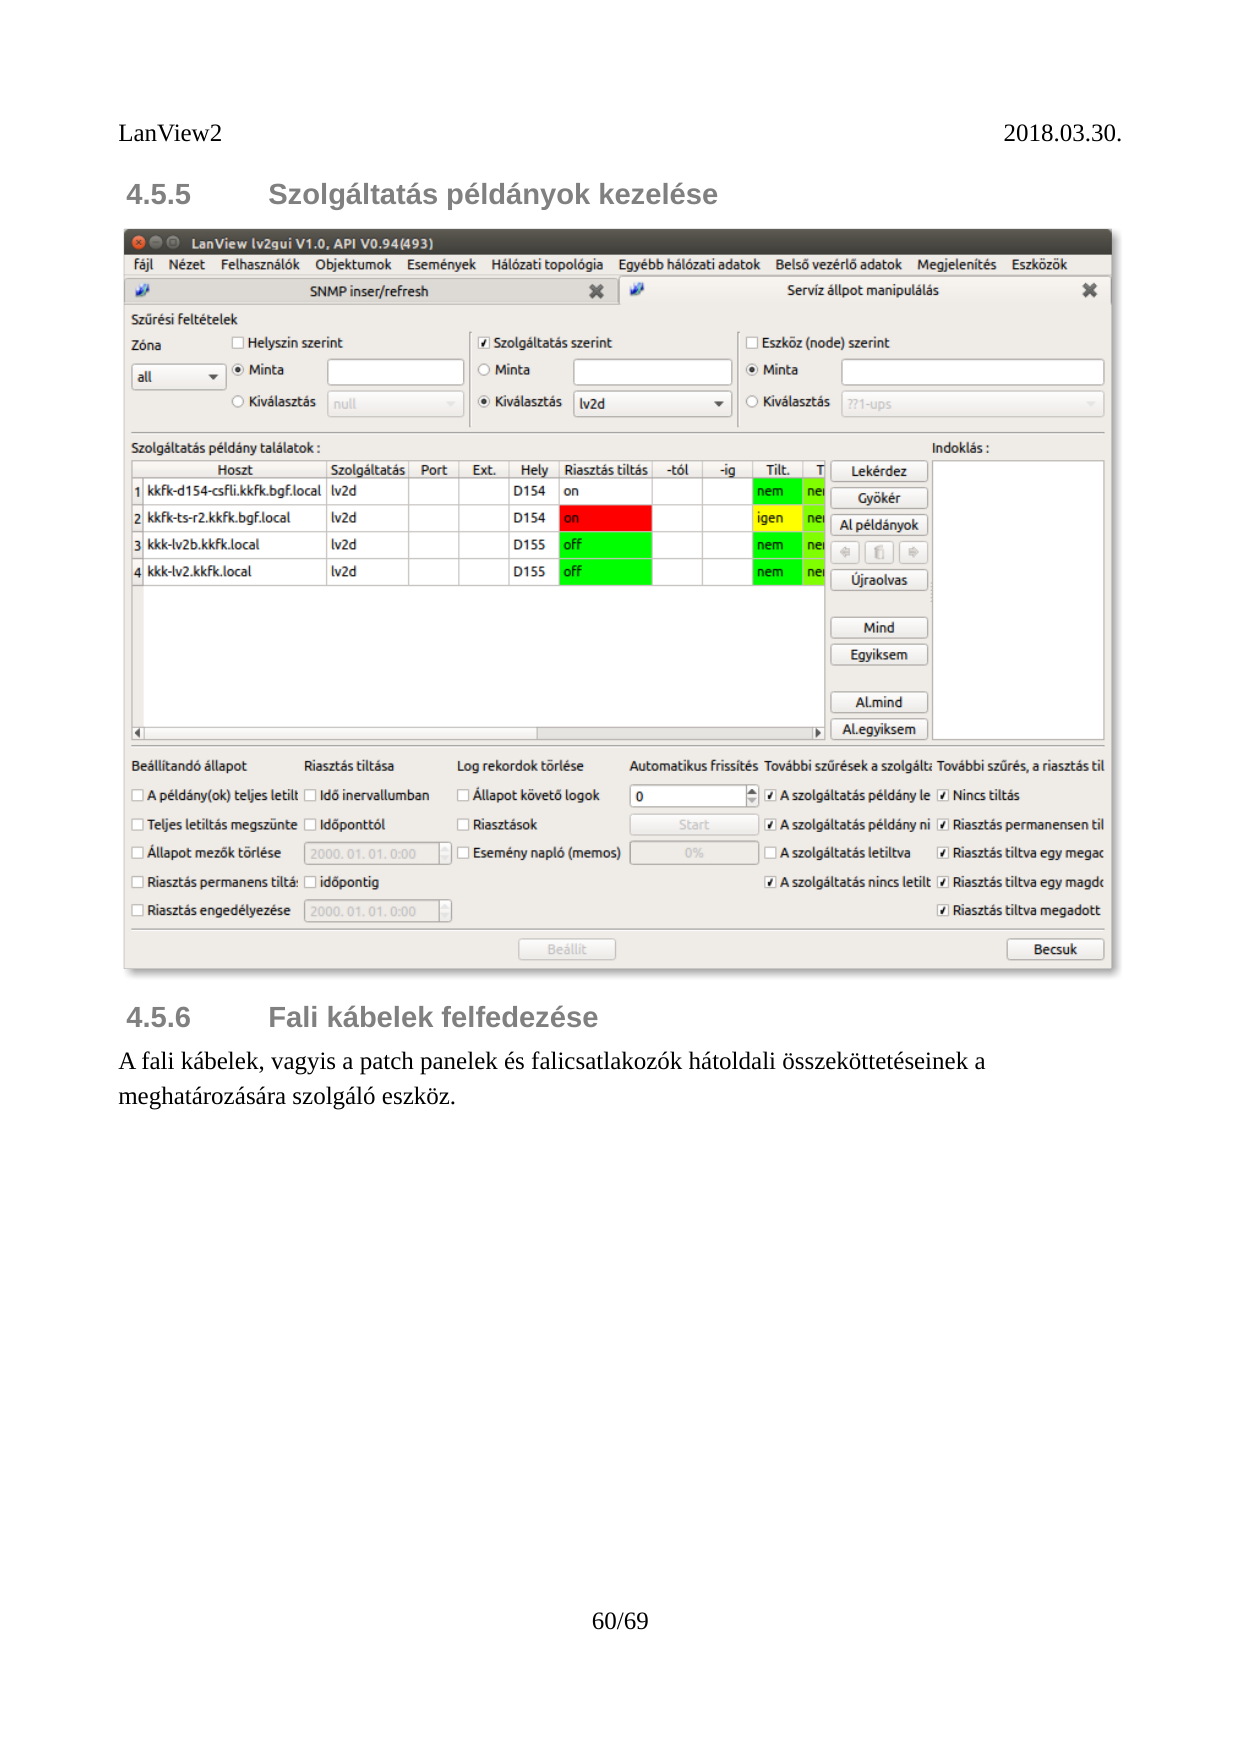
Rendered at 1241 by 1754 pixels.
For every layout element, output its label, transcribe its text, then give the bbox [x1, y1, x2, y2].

subtitle Szolgáltatás példányok kezelése [118, 177, 1122, 211]
text A fali kábelek, vagyis a patch panelek és falicsatlakozók hátoldali összeköttetéseinek a meghatározására szolgáló eszköz. [118, 1046, 1122, 1109]
subtitle Fali kábelek felfedezése [118, 1000, 1122, 1034]
picture [118, 223, 1123, 980]
